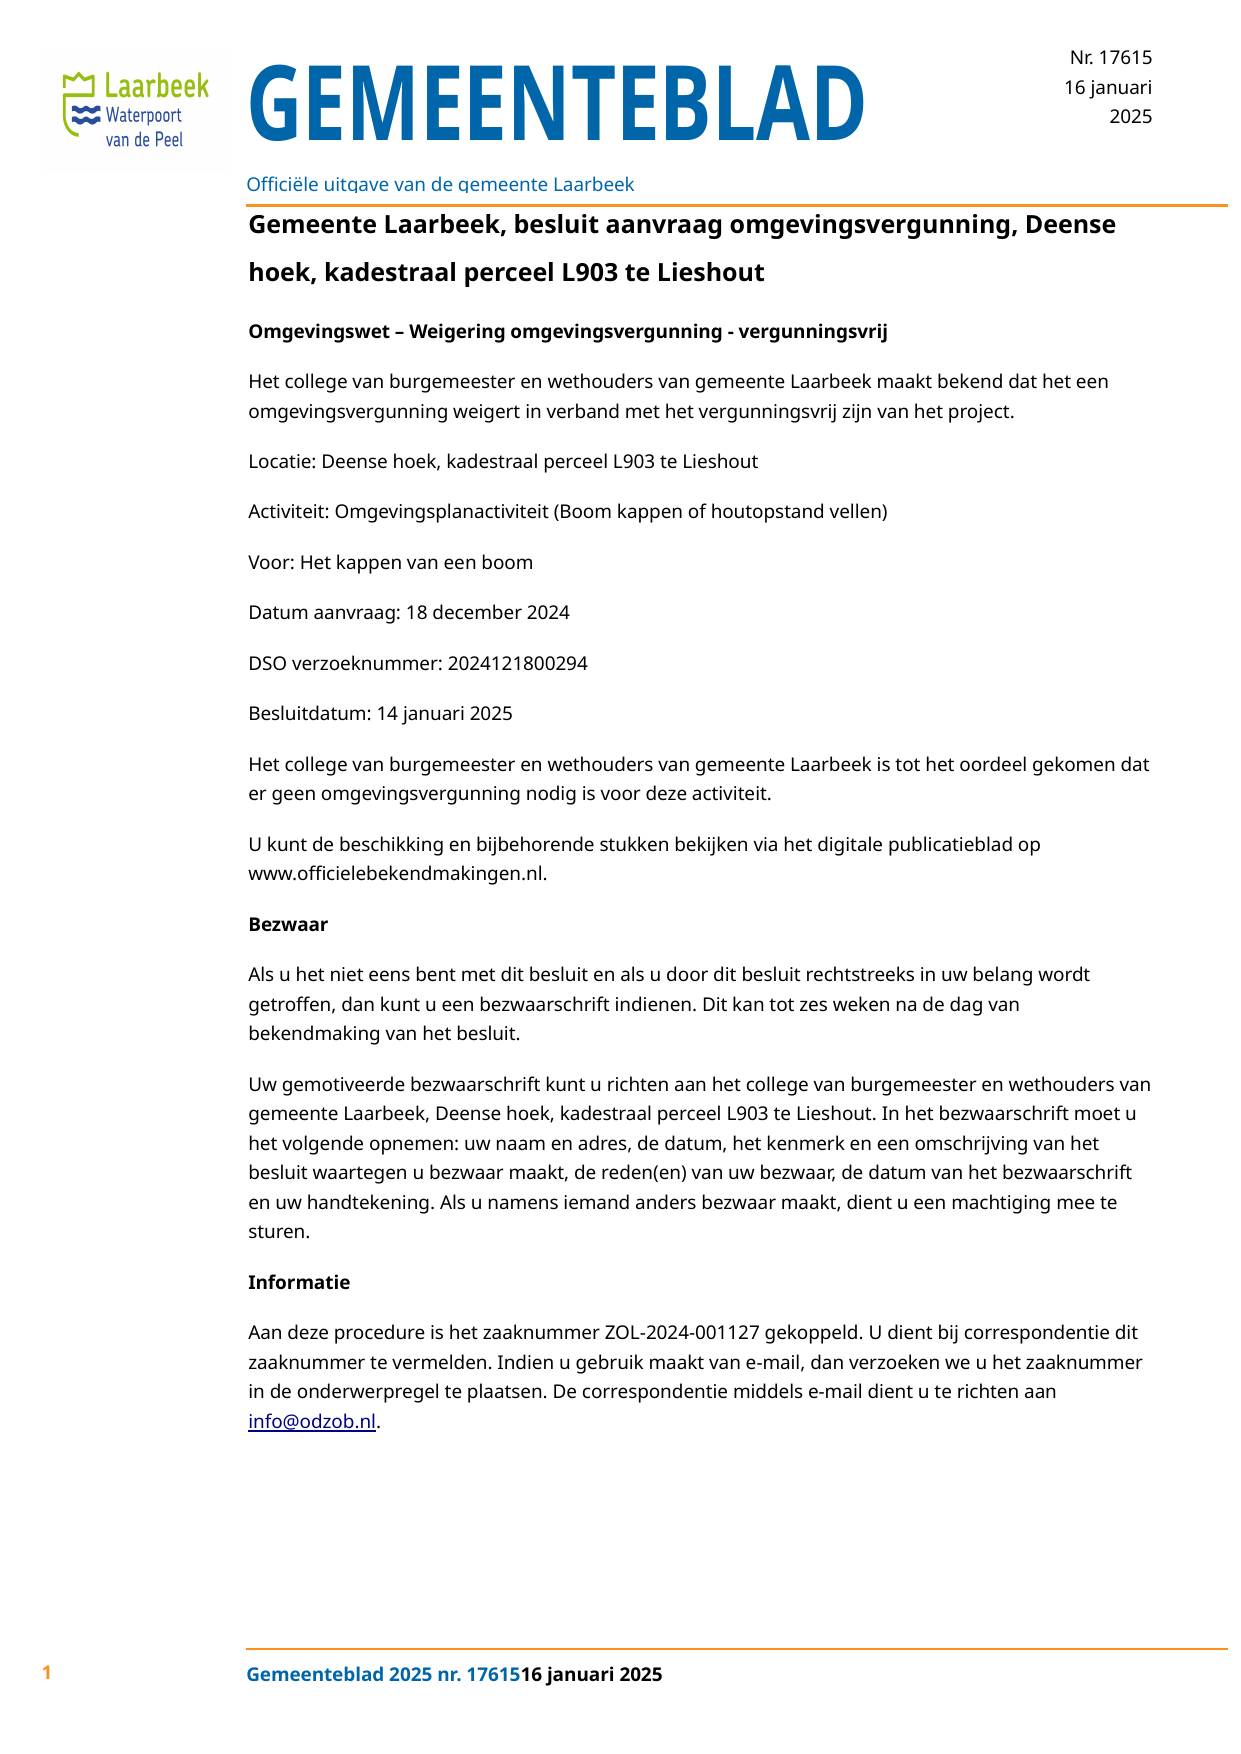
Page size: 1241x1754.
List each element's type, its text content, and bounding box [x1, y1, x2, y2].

text Omgevingswet – Weigering omgevingsvergunning - vergunningsvrij [248, 318, 1152, 344]
text Datum aanvraag: 18 december 2024 [248, 599, 1152, 625]
text Activiteit: Omgevingsplanactiviteit (Boom kappen of houtopstand vellen) [248, 499, 1152, 524]
text Bezwaar [248, 911, 1152, 937]
text Besluitdatum: 14 januari 2025 [248, 700, 1152, 726]
text DSO verzoeknummer: 2024121800294 [248, 650, 1152, 676]
text Het college van burgemeester en wethouders van gemeente Laarbeek is tot het oordeel gekomen dat er geen omgevingsvergunning nodig is voor deze activiteit. [248, 751, 1152, 806]
text Uw gemotiveerde bezwaarschrift kunt u richten aan het college van burgemeester en wethouders van gemeente Laarbeek, Deense hoek, kadestraal perceel L903 te Lieshout. In het bezwaarschrift moet u het volgende opnemen: uw naam en adres, de datum, het kenmerk en een omschrijving van het besluit waartegen u bezwaar maakt, de reden(en) van uw bezwaar, de datum van het bezwaarschrift en uw handtekening. Als u namens iemand anders bezwaar maakt, dient u een machtiging mee te sturen. [248, 1071, 1152, 1244]
text Het college van burgemeester en wethouders van gemeente Laarbeek maakt bekend dat het een omgevingsvergunning weigert in verband met het vergunningsvrij zijn van het project. [248, 368, 1152, 424]
text Aan deze procedure is het zaaknummer ZOL-2024-001127 gekoppeld. U dient bij correspondentie dit zaaknummer te vermelden. Indien u gebruik maakt van e-mail, dan verzoeken we u het zaaknummer in de onderwerpregel te plaatsen. De correspondentie middels e-mail dient u te richten aan info@odzob.nl. [248, 1319, 1152, 1434]
text Als u het niet eens bent met dit besluit en als u door dit besluit rechtstreeks in uw belang wordt getroffen, dan kunt u een bezwaarschrift indienen. Dit kan tot zes weken na de dag van bekendmaking van het besluit. [248, 961, 1152, 1046]
text Locatie: Deense hoek, kadestraal perceel L903 te Lieshout [248, 448, 1152, 474]
text Gemeente Laarbeek, besluit aanvraag omgevingsvergunning, Deense hoek, kadestraal perceel L903 te Lieshout [248, 207, 1152, 288]
text Voor: Het kappen van een boom [248, 549, 1152, 575]
picture [41, 47, 231, 172]
text U kunt de beschikking en bijbehorende stukken bekijken via het digitale publicatieblad op www.officielebekendmakingen.nl. [248, 831, 1152, 886]
text Informatie [248, 1269, 1152, 1295]
